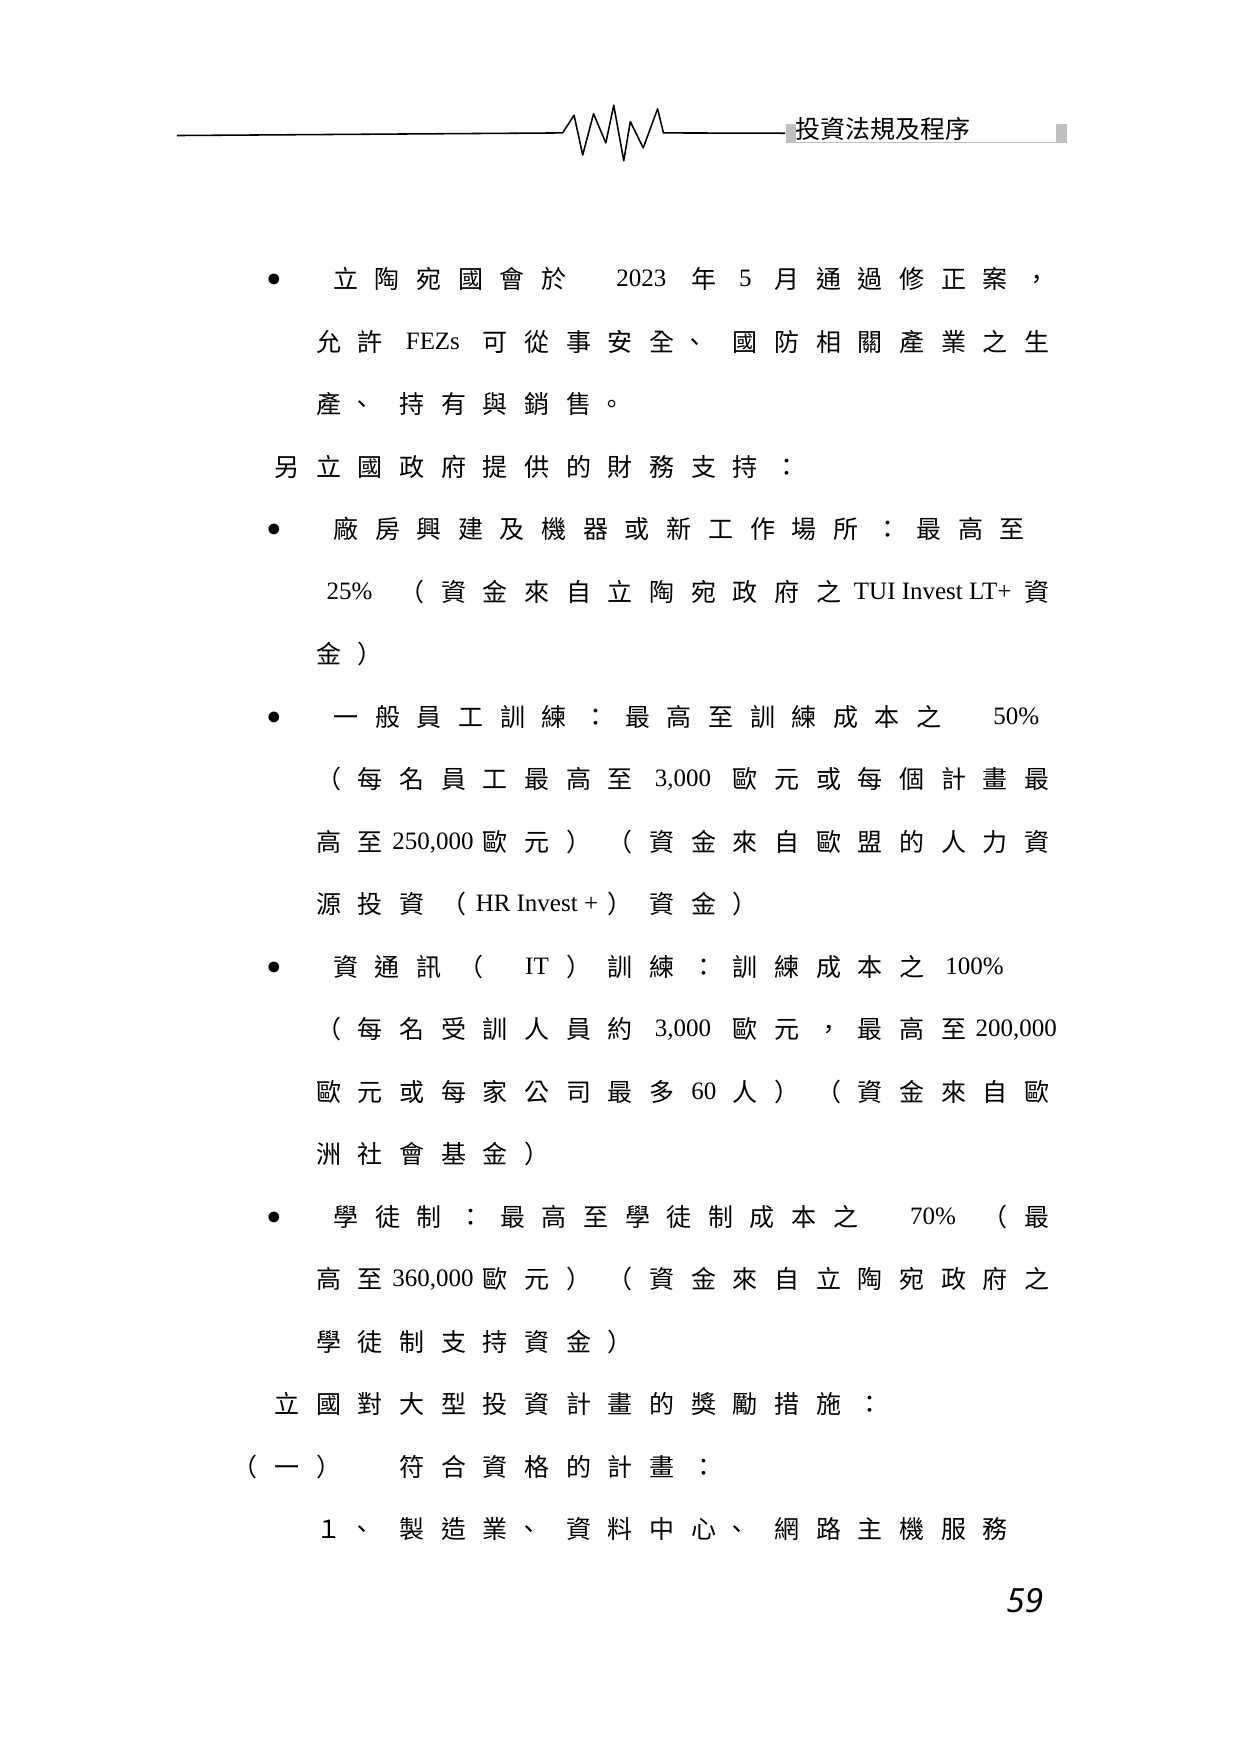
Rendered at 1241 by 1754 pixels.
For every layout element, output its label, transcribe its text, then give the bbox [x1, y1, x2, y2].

text 立國對大型投資計畫的獎勵措施： [183, 1361, 1058, 1424]
text １、製造業、資料中心、網路主機服務 [281, 1486, 1058, 1549]
text ● 學徒制：最高至學徒制成本之70%（最高至360,000歐元）（資金來自立陶宛政府之學徒制支持資金） [232, 1174, 1058, 1361]
text ● 資通訊（IT）訓練：訓練成本之100%（每名受訓人員約3,000歐元，最高至200,000歐元或每家公司最多60人）（資金來自歐洲社會基金） [232, 924, 1058, 1174]
text ● 廠房興建及機器或新工作場所：最高至25%（資金來自立陶宛政府之TUI Invest LT+資金） [232, 486, 1058, 674]
text 另立國政府提供的財務支持： [183, 424, 1058, 486]
text ● 一般員工訓練：最高至訓練成本之50%（每名員工最高至3,000歐元或每個計畫最高至250,000歐元）（資金來自歐盟的人力資源投資（HR Invest +）資金） [232, 674, 1058, 924]
text ● 立陶宛國會於2023年5月通過修正案，允許FEZs可從事安全、國防相關產業之生產、持有與銷售。 [232, 236, 1058, 424]
text （一） 符合資格的計畫： [207, 1424, 1058, 1486]
